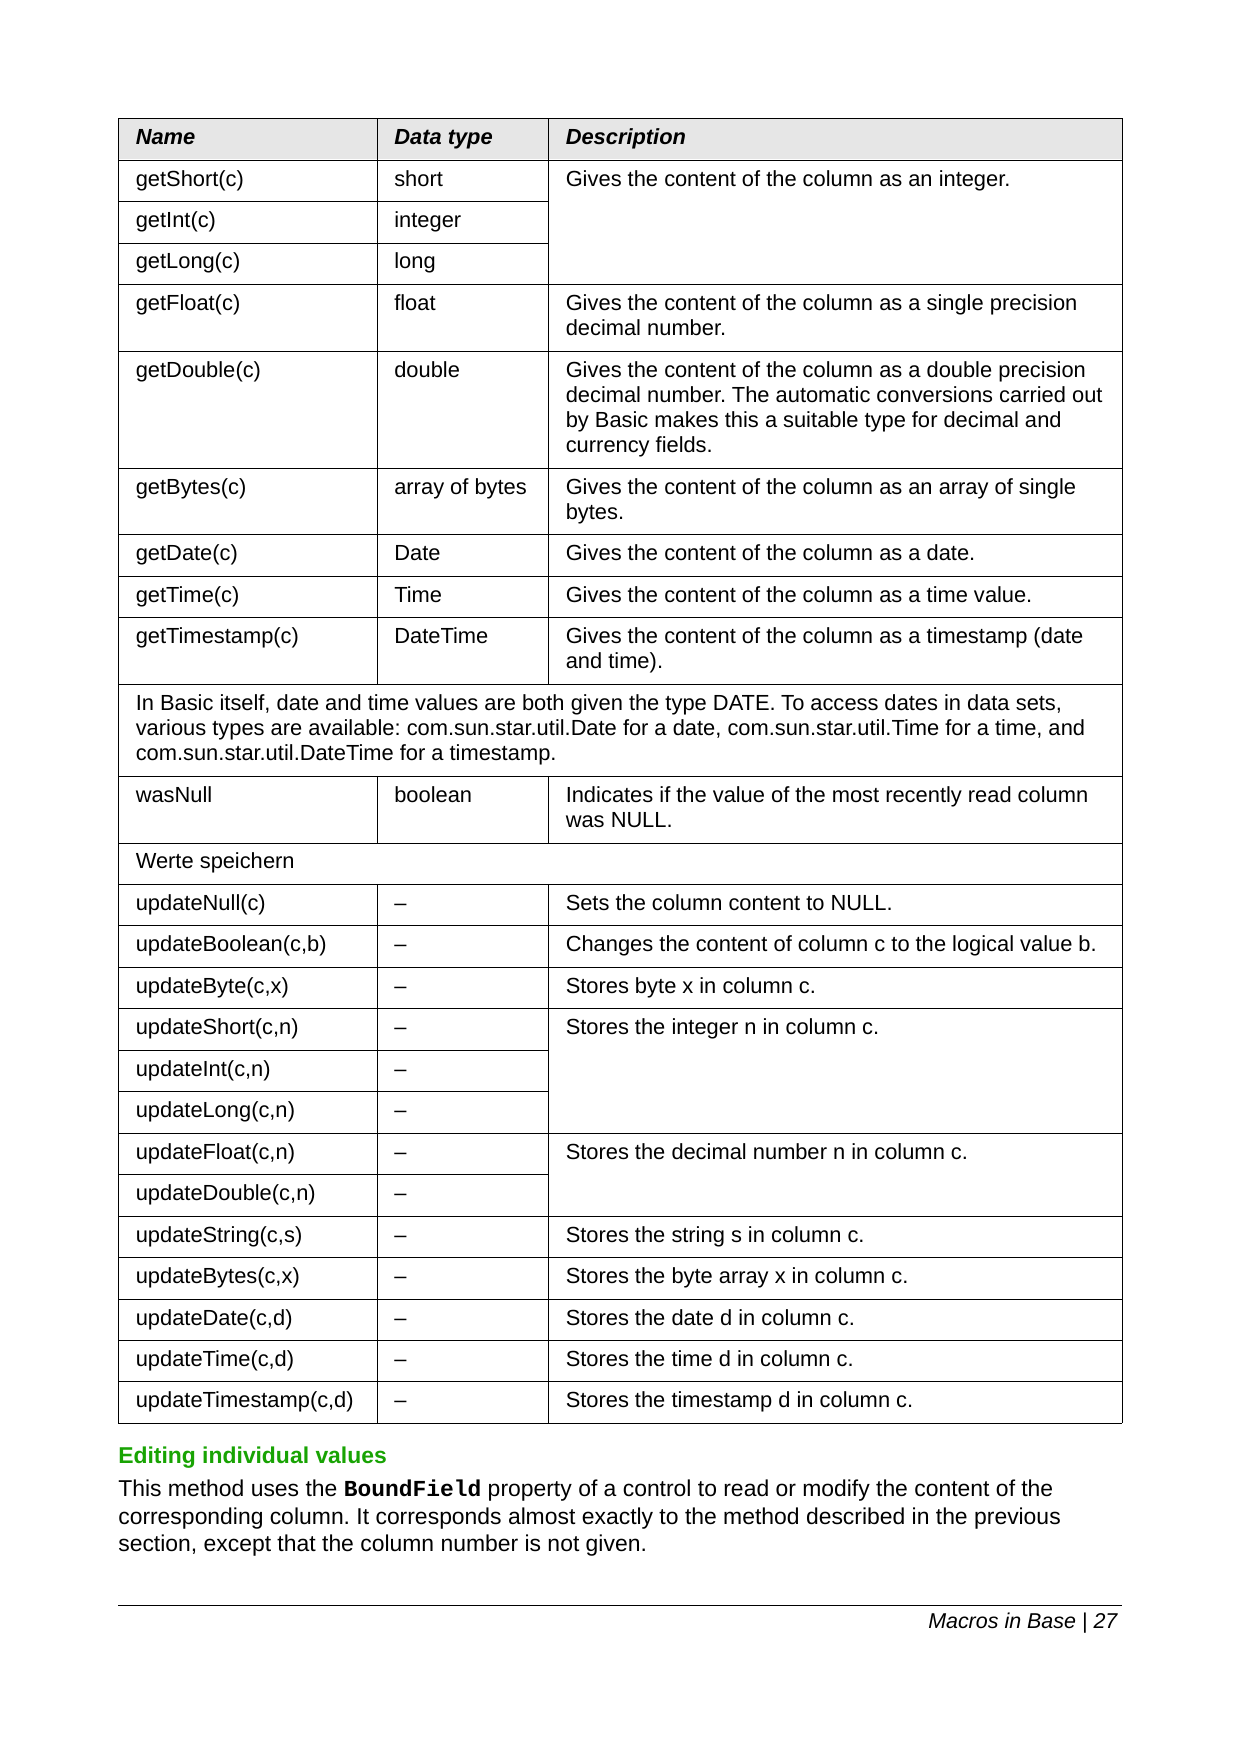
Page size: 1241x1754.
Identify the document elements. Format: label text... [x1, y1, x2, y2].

table_cell Stores the time d in column c. [549, 1341, 1122, 1381]
table_cell updateString(c,s) [119, 1217, 377, 1257]
table_cell short [378, 161, 548, 201]
table_cell getLong(c) [119, 244, 377, 284]
table_cell Time [378, 577, 548, 617]
table_cell getDouble(c) [119, 352, 377, 468]
table_header Description [549, 119, 1122, 159]
table_cell getShort(c) [119, 161, 377, 201]
table_cell boolean [378, 777, 548, 842]
table_cell array of bytes [378, 469, 548, 534]
table_cell Stores the byte array x in column c. [549, 1258, 1122, 1298]
table_cell In Basic itself, date and time values are both given the type DATE. To access dates in data sets, various types are available: com.sun.star.util.Date for a date, com.sun.star.util.Time for a time, and com.sun.star.util.DateTime for a timestamp. [119, 685, 1122, 776]
table_cell updateNull(c) [119, 885, 377, 925]
subtitle Editing individual values [118, 1442, 1122, 1469]
table_cell Gives the content of the column as a time value. [549, 577, 1122, 617]
table_cell getTimestamp(c) [119, 618, 377, 684]
table_cell – [378, 885, 548, 925]
table_cell updateFloat(c,n) [119, 1134, 377, 1174]
table_cell – [378, 1217, 548, 1257]
table_cell Werte speichern [119, 844, 1122, 884]
table_cell integer [378, 202, 548, 242]
table_cell updateShort(c,n) [119, 1009, 377, 1050]
table_cell updateBoolean(c,b) [119, 926, 377, 967]
table_cell updateInt(c,n) [119, 1051, 377, 1091]
table_cell updateDate(c,d) [119, 1300, 377, 1340]
table_cell Stores byte x in column c. [549, 968, 1122, 1008]
table_cell getDate(c) [119, 535, 377, 576]
table_cell DateTime [378, 618, 548, 684]
table_cell Stores the date d in column c. [549, 1300, 1122, 1340]
table_cell – [378, 926, 548, 967]
table_cell – [378, 1258, 548, 1298]
table_cell – [378, 1134, 548, 1174]
table_cell Stores the integer n in column c. [549, 1009, 1122, 1133]
table_cell – [378, 1300, 548, 1340]
table_cell double [378, 352, 548, 468]
table_cell Gives the content of the column as a single precision decimal number. [549, 285, 1122, 351]
table_cell Gives the content of the column as a double precision decimal number. The automatic conversions carried out by Basic makes this a suitable type for decimal and currency fields. [549, 352, 1122, 468]
table_cell updateByte(c,x) [119, 968, 377, 1008]
table_cell – [378, 1341, 548, 1381]
table_cell wasNull [119, 777, 377, 842]
table_header Data type [378, 119, 548, 159]
table_cell Stores the timestamp d in column c. [549, 1382, 1122, 1423]
table_cell – [378, 1175, 548, 1216]
table_cell getFloat(c) [119, 285, 377, 351]
table_cell float [378, 285, 548, 351]
table_cell Gives the content of the column as a timestamp (date and time). [549, 618, 1122, 684]
table_cell Gives the content of the column as an integer. [549, 161, 1122, 284]
table_cell Changes the content of column c to the logical value b. [549, 926, 1122, 967]
table_cell getBytes(c) [119, 469, 377, 534]
table_cell – [378, 1009, 548, 1050]
table_cell Indicates if the value of the most recently read column was NULL. [549, 777, 1122, 842]
table_cell Stores the decimal number n in column c. [549, 1134, 1122, 1216]
table_cell updateTimestamp(c,d) [119, 1382, 377, 1423]
table_cell – [378, 968, 548, 1008]
table_cell Stores the string s in column c. [549, 1217, 1122, 1257]
table_header Name [119, 119, 377, 159]
table_cell – [378, 1382, 548, 1423]
table_cell Sets the column content to NULL. [549, 885, 1122, 925]
table_cell updateBytes(c,x) [119, 1258, 377, 1298]
text This method uses the BoundField property of a control to read or modify the content of the corresponding column. It corresponds almost exactly to the method described in the previous section, except that the column number is not given. [118, 1475, 1122, 1556]
table_cell – [378, 1051, 548, 1091]
table_cell – [378, 1092, 548, 1133]
table_cell updateTime(c,d) [119, 1341, 377, 1381]
table_cell long [378, 244, 548, 284]
table_cell Gives the content of the column as an array of single bytes. [549, 469, 1122, 534]
table_cell getTime(c) [119, 577, 377, 617]
table_cell Gives the content of the column as a date. [549, 535, 1122, 576]
table_cell Date [378, 535, 548, 576]
table_cell updateLong(c,n) [119, 1092, 377, 1133]
table_cell getInt(c) [119, 202, 377, 242]
table_cell updateDouble(c,n) [119, 1175, 377, 1216]
